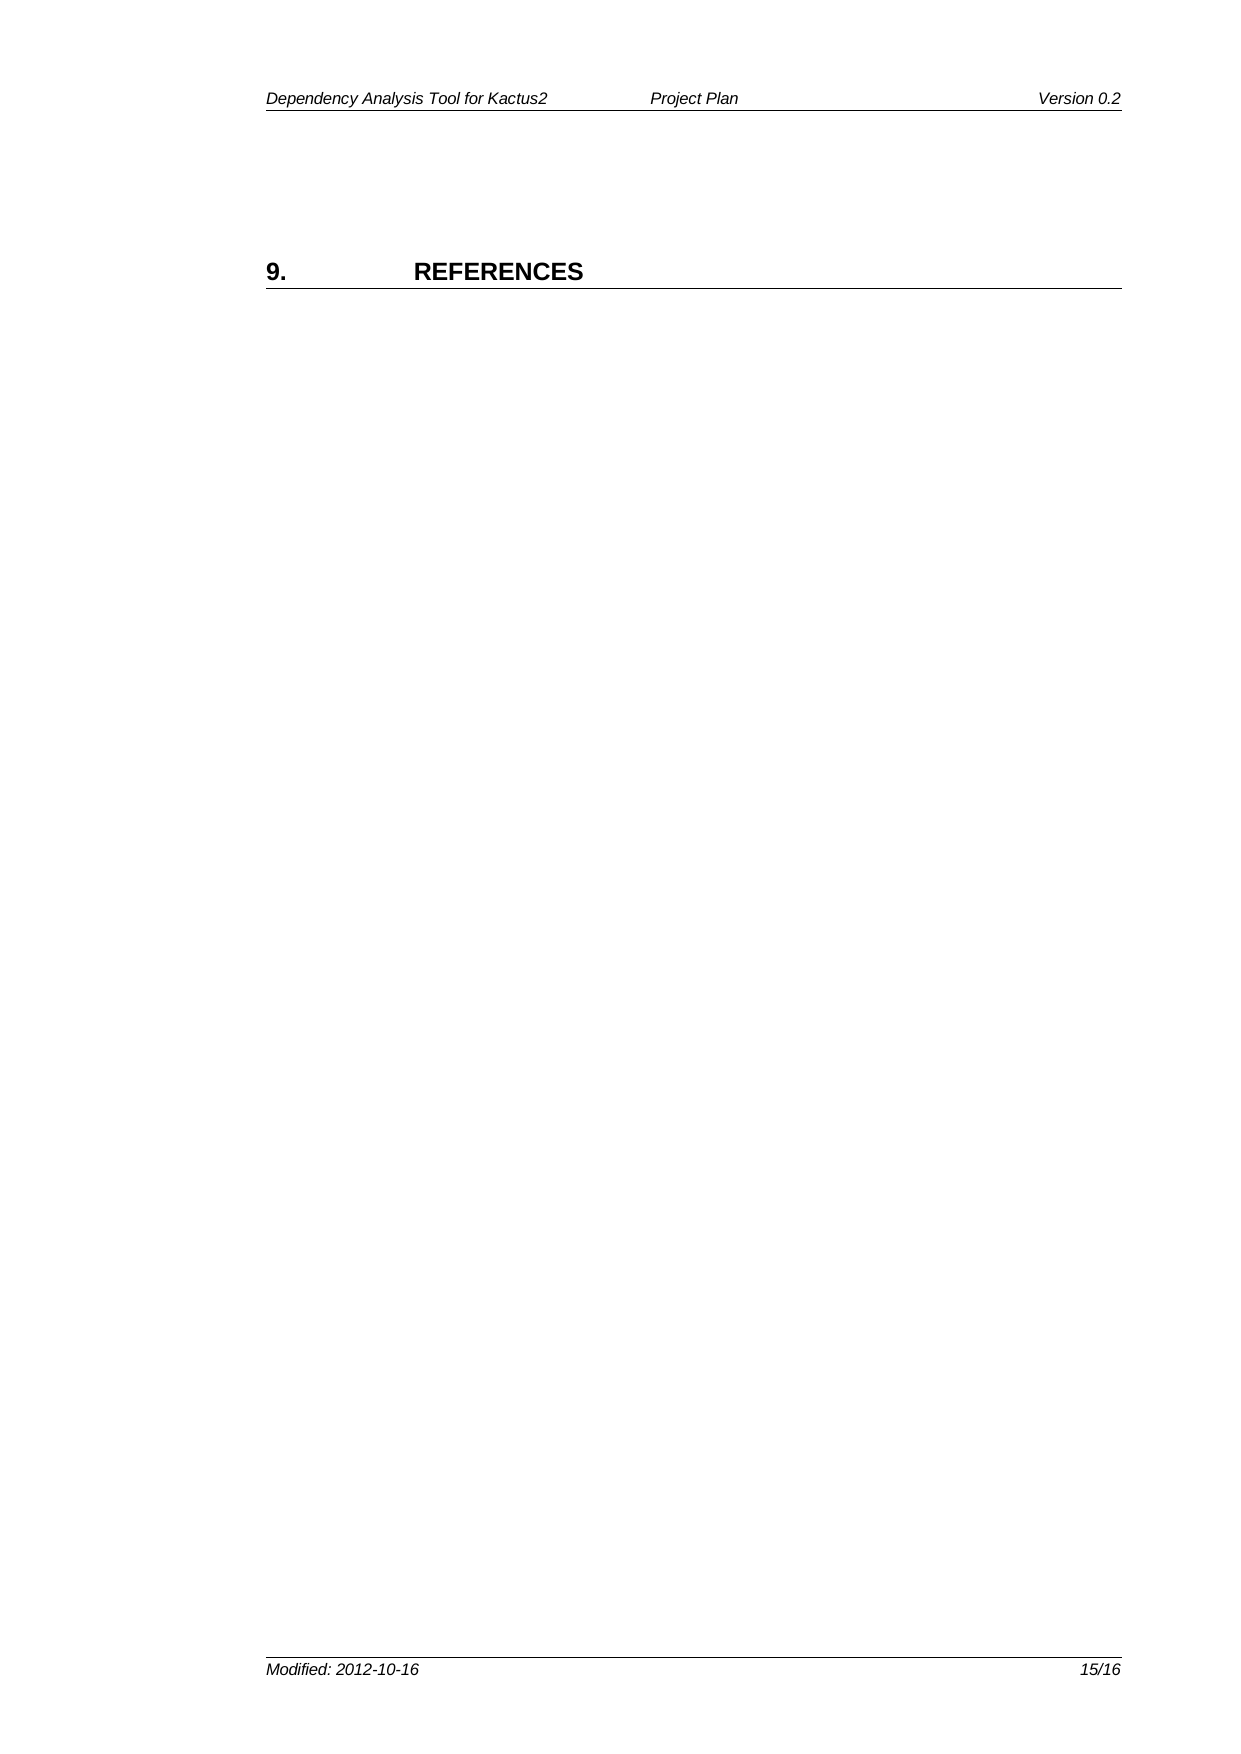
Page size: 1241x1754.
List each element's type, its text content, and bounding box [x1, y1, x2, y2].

subtitle References [266, 257, 1122, 288]
